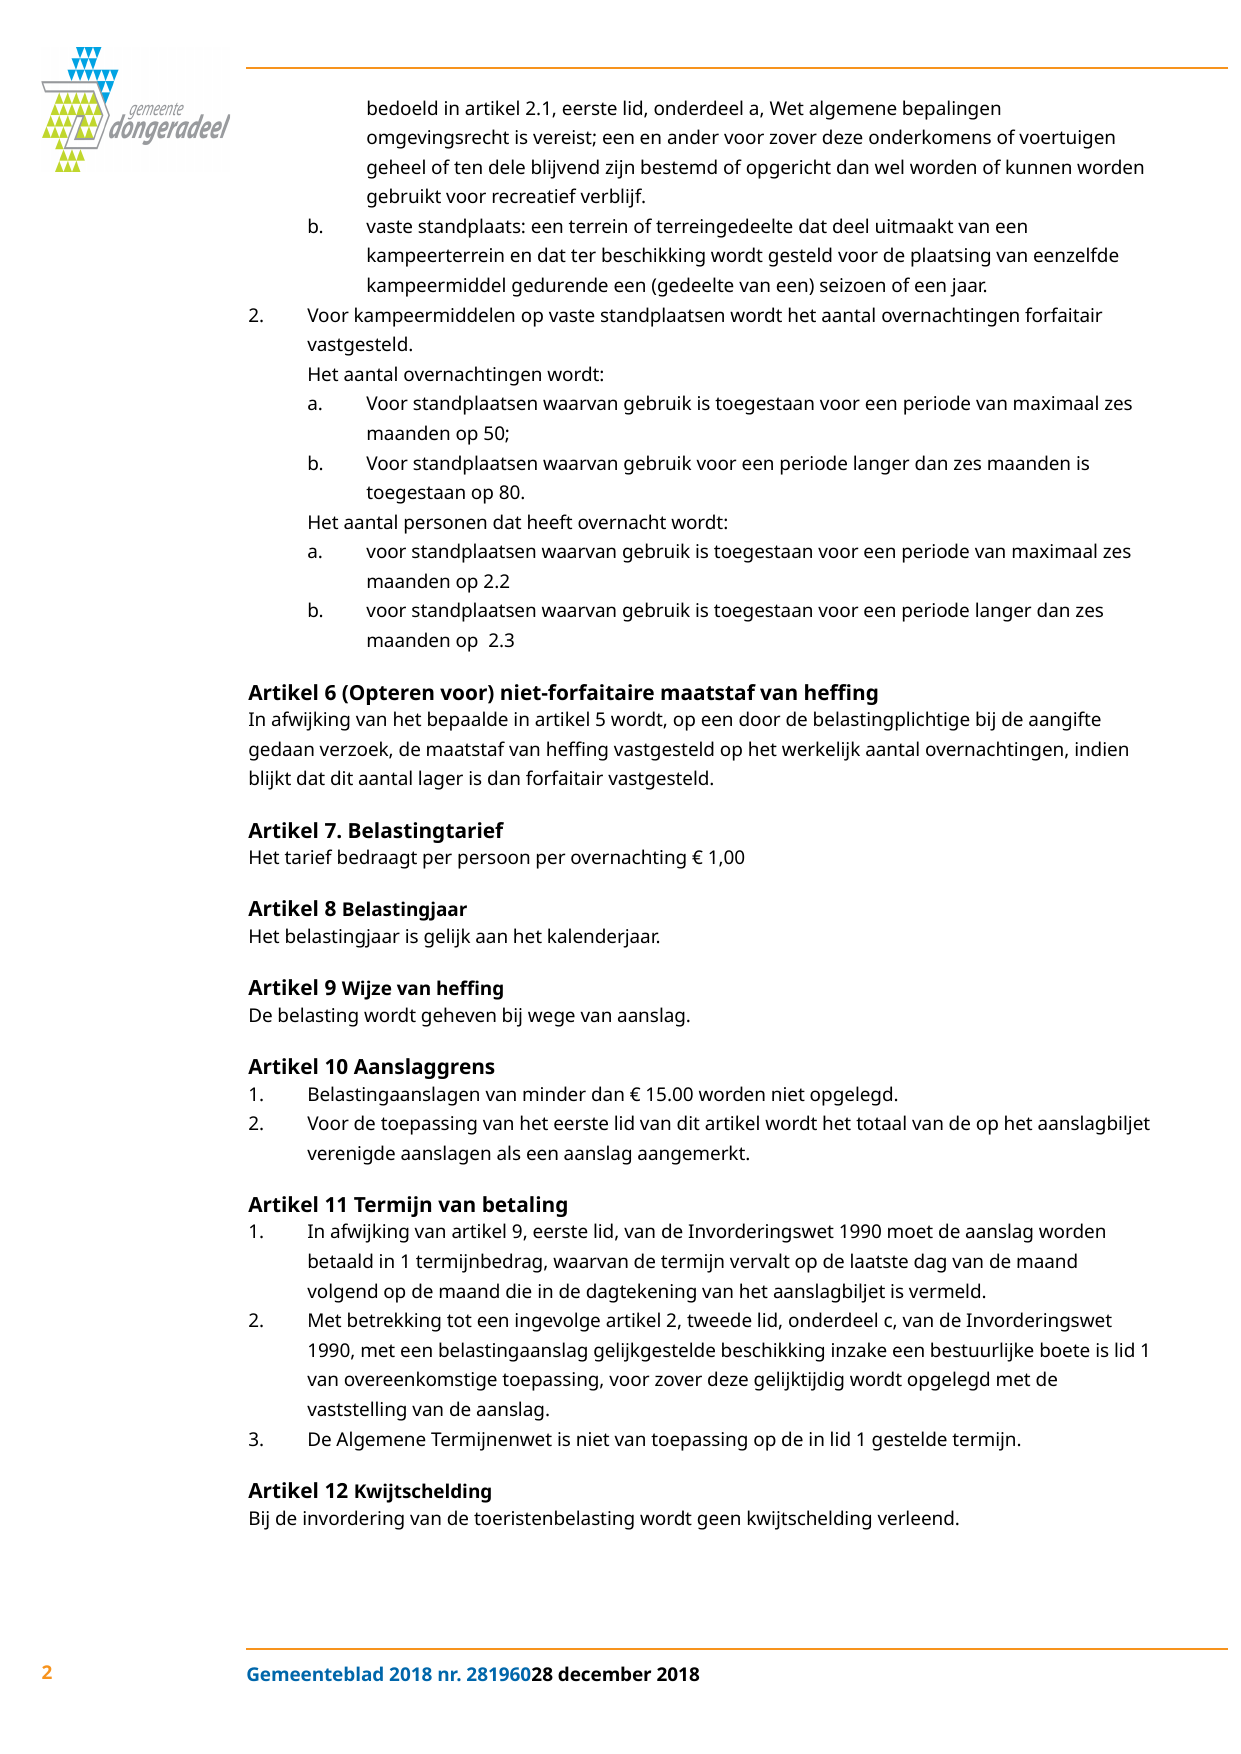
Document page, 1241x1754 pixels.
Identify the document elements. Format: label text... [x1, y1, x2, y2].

picture [99, 72, 104, 80]
text Artikel 7. Belastingtarief [248, 816, 1152, 844]
picture [41, 47, 231, 172]
text In afwijking van het bepaalde in artikel 5 wordt, op een door de belastingplichtige bij de aangifte gedaan verzoek, de maatstaf van heffing vastgesteld op het werkelijk aantal overnachtingen, indien blijkt dat dit aantal lager is dan forfaitair vastgesteld. [248, 706, 1152, 791]
text Het belastingjaar is gelijk aan het kalenderjaar. [248, 923, 1152, 949]
list bedoeld in artikel 2.1, eerste lid, onderdeel a, Wet algemene bepalingen omgevingsrecht is vereist; een en ander voor zover deze onderkomens of voertuigen geheel of ten dele blijvend zijn bestemd of opgericht dan wel worden of kunnen worden gebruikt voor recreatief verblijf. [307, 95, 1152, 209]
list In afwijking van artikel 9, eerste lid, van de Invorderingswet 1990 moet de aanslag worden betaald in 1 termijnbedrag, waarvan de termijn vervalt op de laatste dag van de maand volgend op de maand die in de dagtekening van het aanslagbiljet is vermeld. [248, 1219, 1152, 1304]
list Belastingaanslagen van minder dan € 15.00 worden niet opgelegd. [248, 1081, 1152, 1106]
list voor standplaatsen waarvan gebruik is toegestaan voor een periode van maximaal zes maanden op 2.2 [307, 538, 1152, 594]
list Het aantal personen dat heeft overnacht wordt: [248, 509, 1152, 535]
picture [107, 73, 113, 80]
list Het aantal overnachtingen wordt: [248, 361, 1152, 387]
text Artikel 6 (Opteren voor) niet-forfaitaire maatstaf van heffing [248, 678, 1152, 706]
text Artikel 12 Kwijtschelding [248, 1476, 1152, 1505]
text De belasting wordt geheven bij wege van aanslag. [248, 1002, 1152, 1028]
list Met betrekking tot een ingevolge artikel 2, tweede lid, onderdeel c, van de Invorderingswet 1990, met een belastingaanslag gelijkgestelde beschikking inzake een bestuurlijke boete is lid 1 van overeenkomstige toepassing, voor zover deze gelijktijdig wordt opgelegd met de vaststelling van de aanslag. [248, 1307, 1152, 1422]
list De Algemene Termijnenwet is niet van toepassing op de in lid 1 gestelde termijn. [248, 1426, 1152, 1452]
list Voor standplaatsen waarvan gebruik voor een periode langer dan zes maanden is toegestaan op 80. [307, 450, 1152, 505]
list Voor kampeermiddelen op vaste standplaatsen wordt het aantal overnachtingen forfaitair vastgesteld. [248, 302, 1152, 357]
text Artikel 8 Belastingjaar [248, 894, 1152, 923]
text Bij de invordering van de toeristenbelasting wordt geen kwijtschelding verleend. [248, 1505, 1152, 1530]
list Voor de toepassing van het eerste lid van dit artikel wordt het totaal van de op het aanslagbiljet verenigde aanslagen als een aanslag aangemerkt. [248, 1110, 1152, 1166]
text Artikel 10 Aanslaggrens [248, 1052, 1152, 1081]
list vaste standplaats: een terrein of terreingedeelte dat deel uitmaakt van een kampeerterrein en dat ter beschikking wordt gesteld voor de plaatsing van eenzelfde kampeermiddel gedurende een (gedeelte van een) seizoen of een jaar. [307, 213, 1152, 298]
text Artikel 9 Wijze van heffing [248, 973, 1152, 1002]
list voor standplaatsen waarvan gebruik is toegestaan voor een periode langer dan zes maanden op 2.3 [307, 598, 1152, 653]
list Voor standplaatsen waarvan gebruik is toegestaan voor een periode van maximaal zes maanden op 50; [307, 391, 1152, 446]
text Artikel 11 Termijn van betaling [248, 1190, 1152, 1219]
text Het tarief bedraagt per persoon per overnachting € 1,00 [248, 844, 1152, 870]
